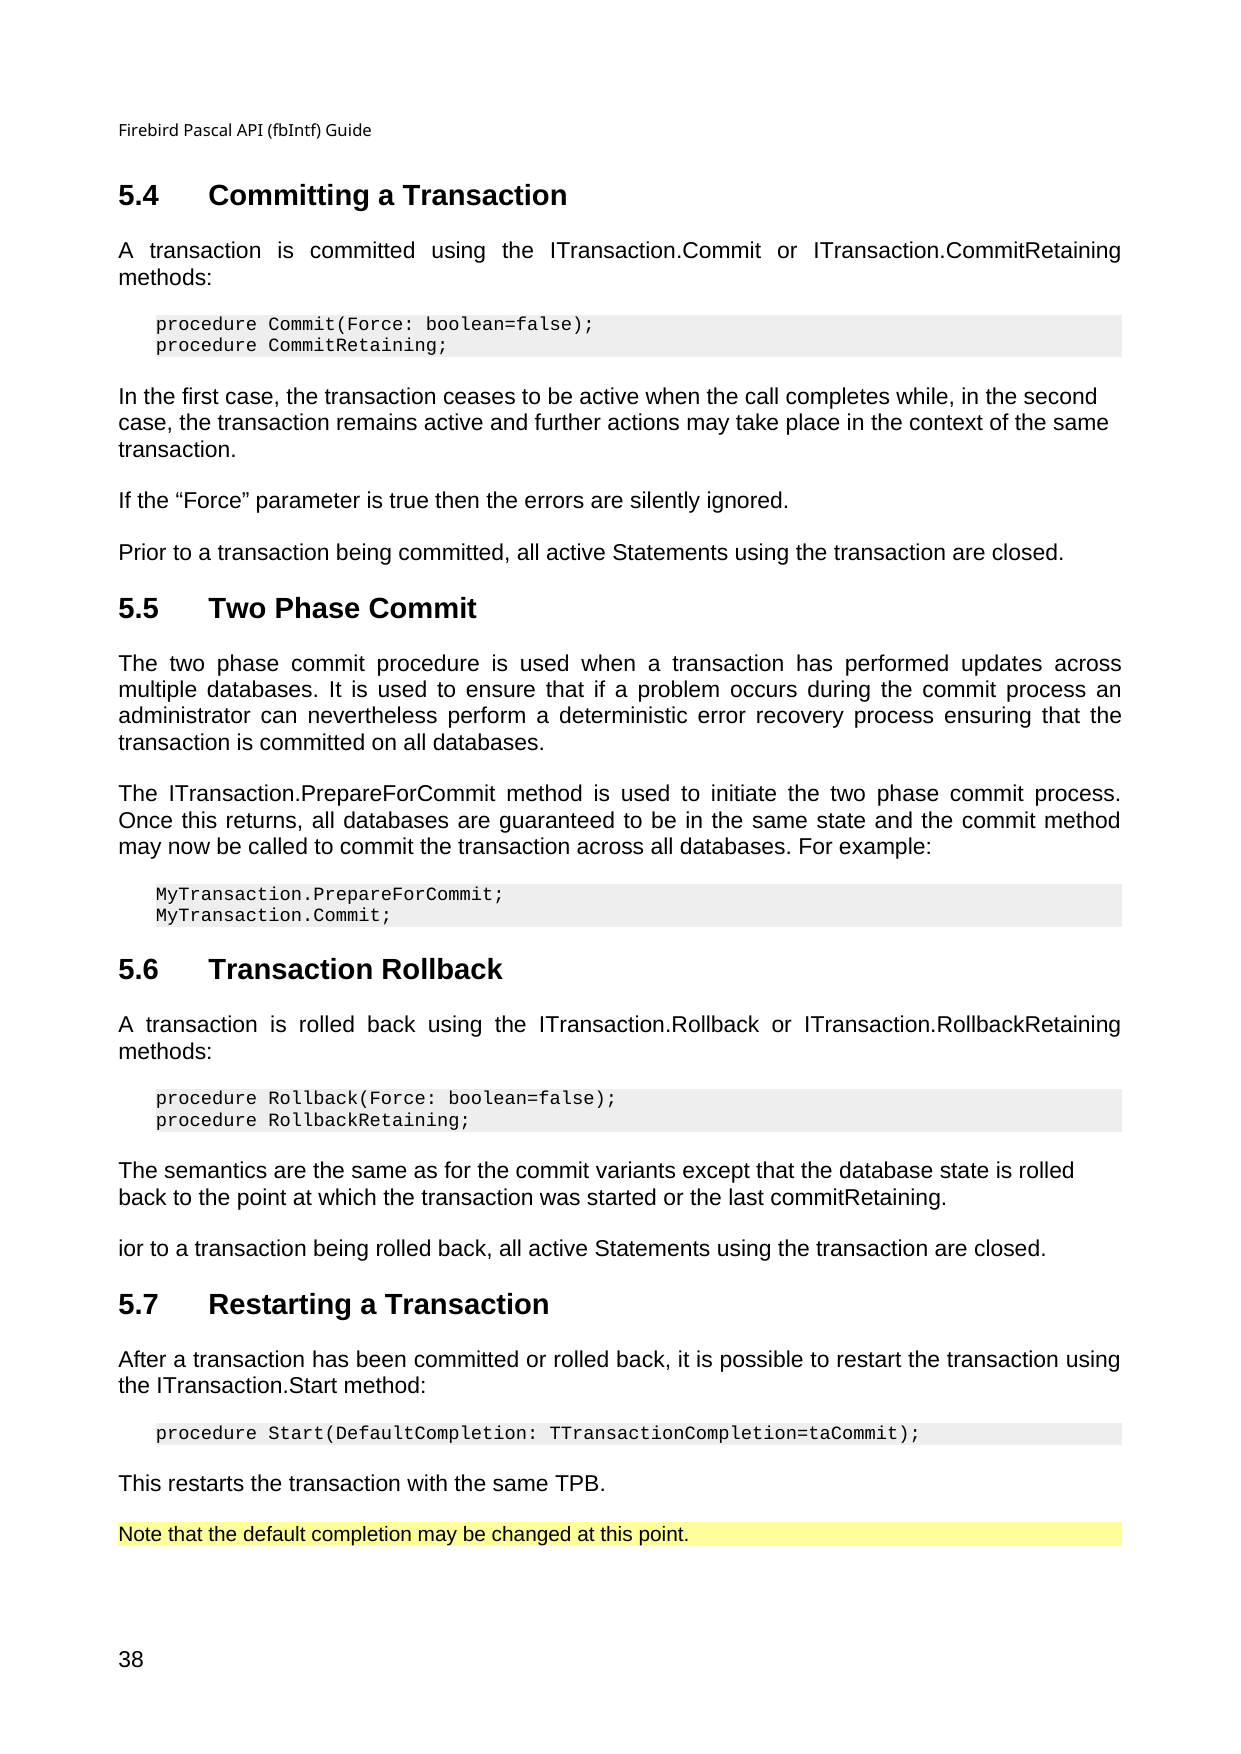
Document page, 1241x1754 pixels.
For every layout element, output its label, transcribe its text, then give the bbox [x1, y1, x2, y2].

subtitle Two Phase Commit [118, 591, 1122, 624]
text In the first case, the transaction ceases to be active when the call completes while, in the second case, the transaction remains active and further actions may take place in the context of the same transaction. [118, 383, 1122, 462]
text procedure Commit(Force: boolean=false); [156, 315, 1122, 336]
text procedure CommitRetaining; [156, 336, 1122, 357]
text Note that the default completion may be changed at this point. [118, 1522, 1122, 1546]
text MyTransaction.PrepareForCommit; [156, 884, 1122, 906]
subtitle Transaction Rollback [118, 952, 1122, 986]
text procedure Start(DefaultCompletion: TTransactionCompletion=taCommit); [156, 1423, 1122, 1445]
text The semantics are the same as for the commit variants except that the database state is rolled back to the point at which the transaction was started or the last commitRetaining. [118, 1157, 1122, 1210]
text The two phase commit procedure is used when a transaction has performed updates across multiple databases. It is used to ensure that if a problem occurs during the commit process an administrator can nevertheless perform a deterministic error recovery process ensuring that the transaction is committed on all databases. [118, 650, 1122, 755]
text ior to a transaction being rolled back, all active Statements using the transaction are closed. [118, 1235, 1122, 1262]
subtitle Committing a Transaction [118, 178, 1122, 212]
text The ITransaction.PrepareForCommit method is used to initiate the two phase commit process. Once this returns, all databases are guaranteed to be in the same state and the commit method may now be called to commit the transaction across all databases. For example: [118, 780, 1122, 859]
text Prior to a transaction being committed, all active Statements using the transaction are closed. [118, 539, 1122, 566]
text A transaction is rolled back using the ITransaction.Rollback or ITransaction.RollbackRetaining methods: [118, 1011, 1122, 1064]
text MyTransaction.Commit; [156, 906, 1122, 927]
text procedure RollbackRetaining; [156, 1110, 1122, 1132]
subtitle Restarting a Transaction [118, 1287, 1122, 1320]
text After a transaction has been committed or rolled back, it is possible to restart the transaction using the ITransaction.Start method: [118, 1346, 1122, 1398]
text If the “Force” parameter is true then the errors are silently ignored. [118, 487, 1122, 514]
text procedure Rollback(Force: boolean=false); [156, 1089, 1122, 1110]
text A transaction is committed using the ITransaction.Commit or ITransaction.CommitRetaining methods: [118, 237, 1122, 290]
text This restarts the transaction with the same TPB. [118, 1470, 1122, 1497]
